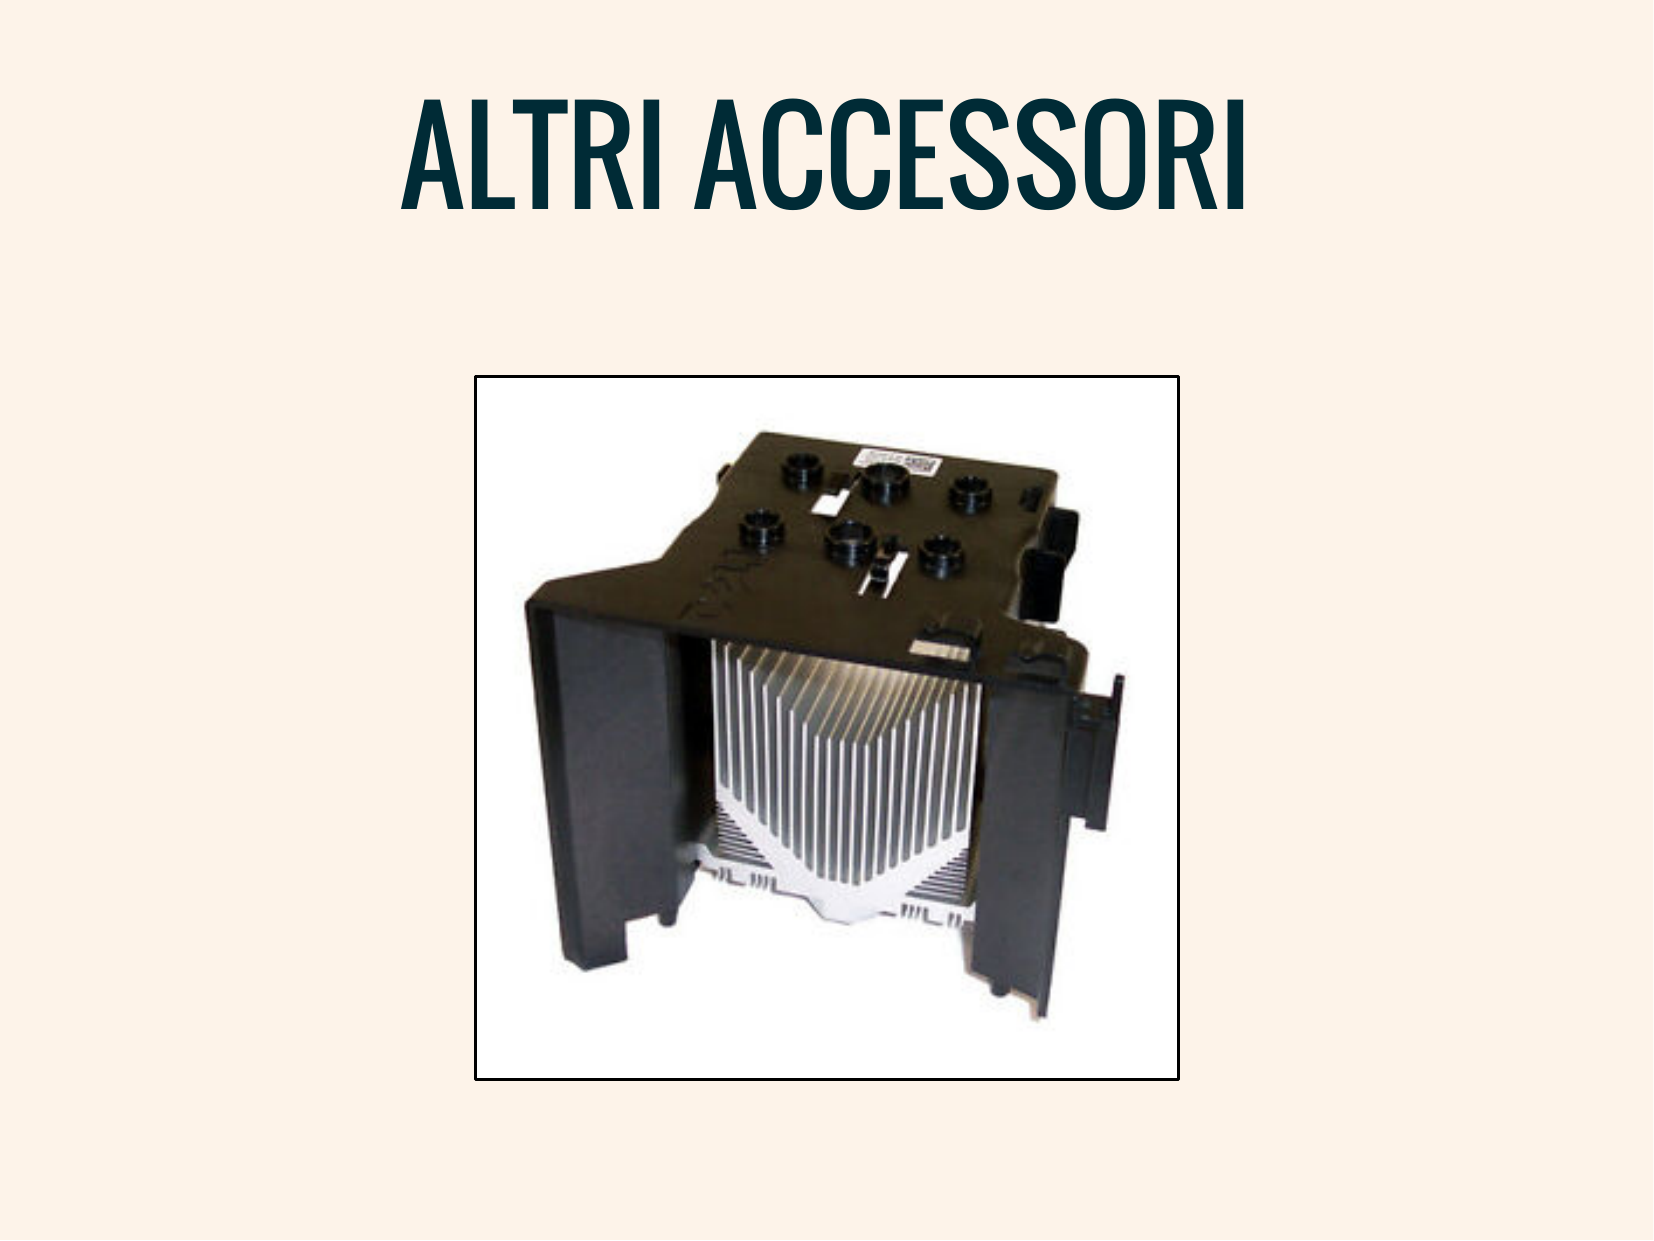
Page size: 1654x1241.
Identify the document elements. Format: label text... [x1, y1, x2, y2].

picture [476, 377, 1177, 1078]
title Altri accessori [82, 49, 1571, 257]
